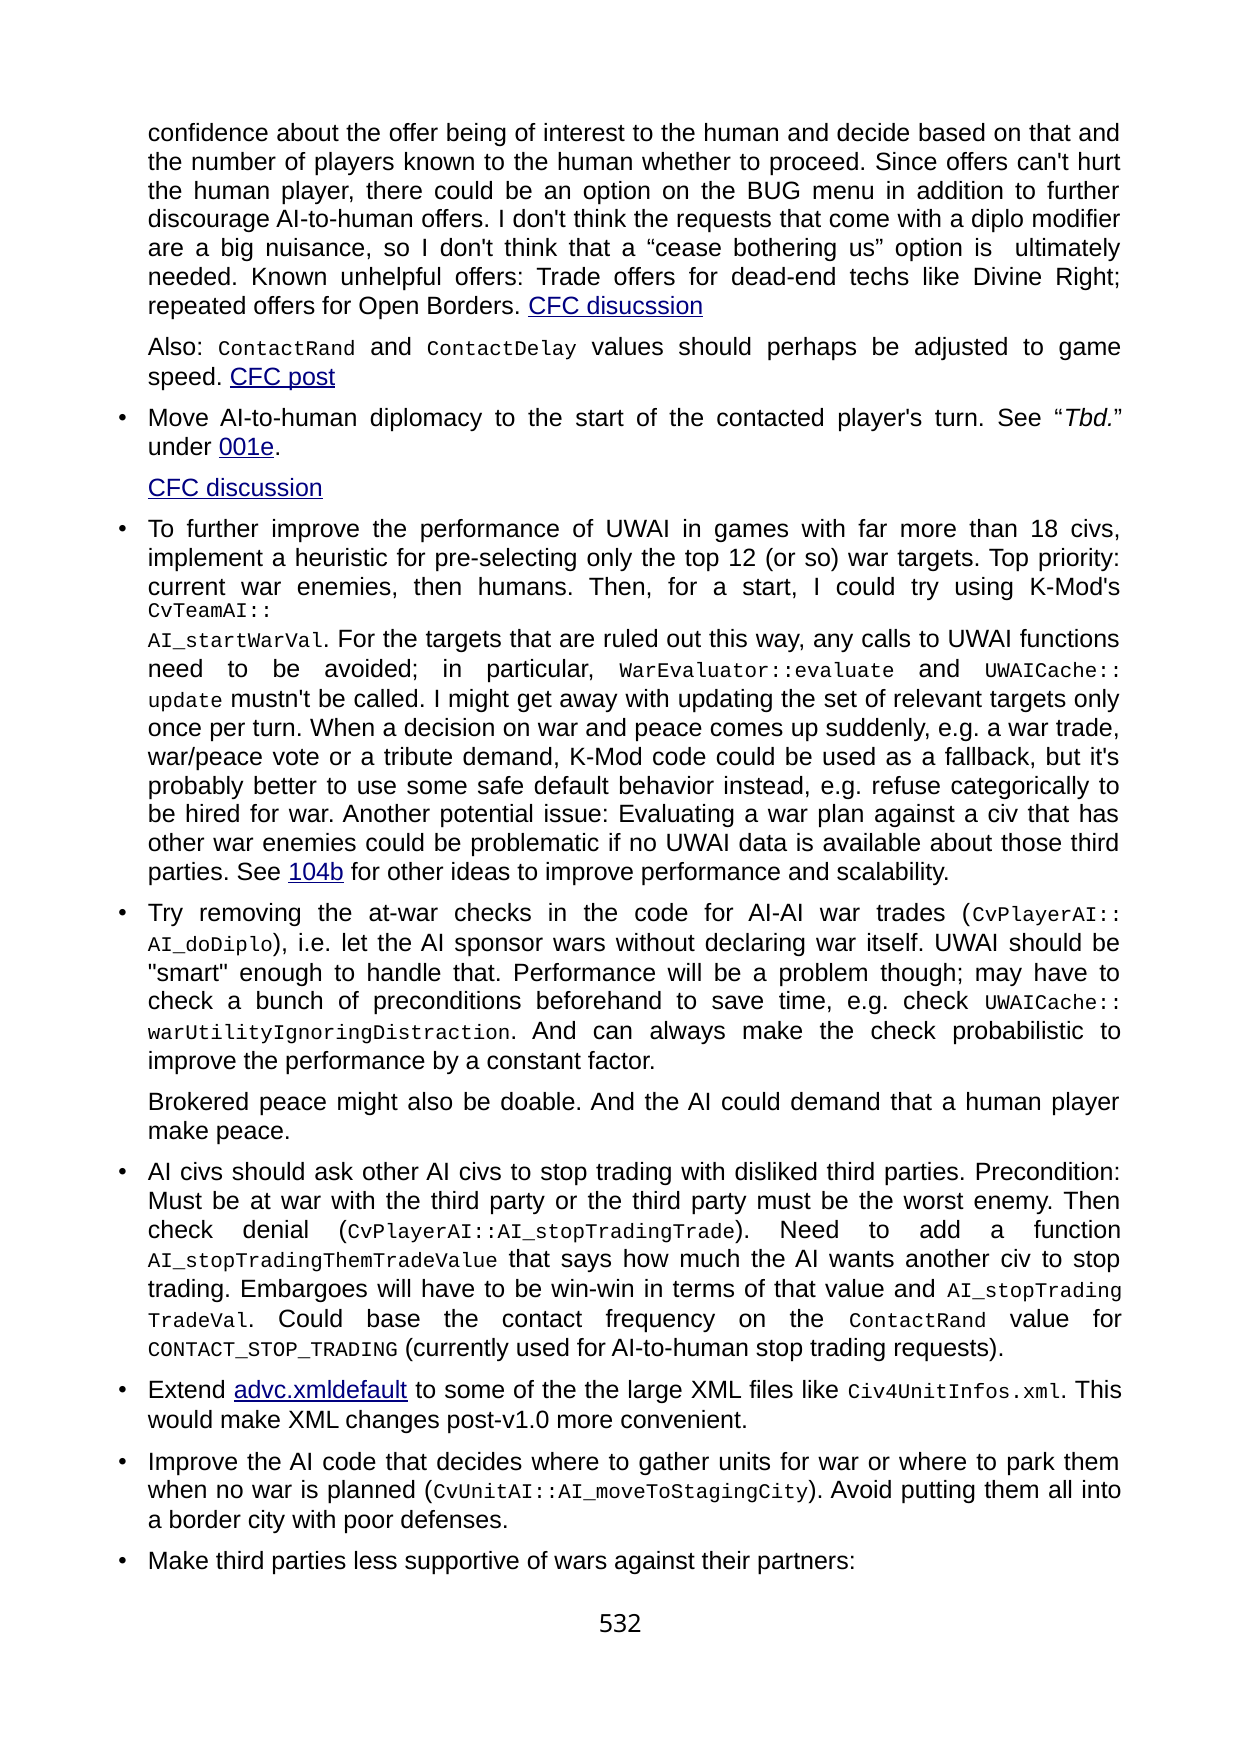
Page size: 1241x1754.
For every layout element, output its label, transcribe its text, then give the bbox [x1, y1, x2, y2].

list confidence about the offer being of interest to the human and decide based on that and the number of players known to the human whether to proceed. Since offers can't hurt the human player, there could be an option on the BUG menu in addition to further discourage AI-to-human offers. I don't think the requests that come with a diplo modifier are a big nuisance, so I don't think that a “cease bothering us” option is ultimately needed. Known unhelpful offers: Trade offers for dead-end techs like Divine Right; repeated offers for Open Borders. CFC disucssion [118, 118, 1122, 319]
list Improve the AI code that decides where to gather units for war or where to park them when no war is planned (CvUnitAI::AI_moveToStagingCity). Avoid putting them all into a border city with poor defenses. [118, 1446, 1122, 1534]
list AI civs should ask other AI civs to stop trading with disliked third parties. Precondition: Must be at war with the third party or the third party must be the worst enemy. Then check denial (CvPlayerAI::AI_stopTradingTrade). Need to add a function AI_stopTradingThemTradeValue that says how much the AI wants another civ to stop trading. Embargoes will have to be win-win in terms of that value and AI_stopTrading TradeVal. Could base the contact frequency on the ContactRand value for CONTACT_STOP_TRADING (currently used for AI-to-human stop trading requests). [118, 1157, 1122, 1363]
list Brokered peace might also be doable. And the AI could demand that a human player make peace. [118, 1087, 1122, 1144]
list Make third parties less supportive of wars against their partners: [118, 1546, 1122, 1575]
list To further improve the performance of UWAI in games with far more than 18 civs, implement a heuristic for pre-selecting only the top 12 (or so) war targets. Top priority: current war enemies, then humans. Then, for a start, I could try using K-Mod's CvTeamAI:: AI_startWarVal. For the targets that are ruled out this way, any calls to UWAI functions need to be avoided; in particular, WarEvaluator::evaluate and UWAICache:: update mustn't be called. I might get away with updating the set of relevant targets only once per turn. When a decision on war and peace comes up suddenly, e.g. a war trade, war/peace vote or a tribute demand, K-Mod code could be used as a fallback, but it's probably better to use some safe default behavior instead, e.g. refuse categorically to be hired for war. Another potential issue: Evaluating a war plan against a civ that has other war enemies could be problematic if no UWAI data is available about those third parties. See 104b for other ideas to improve performance and scalability. [118, 514, 1122, 886]
list Move AI-to-human diplomacy to the start of the contacted player's turn. See “Tbd.” under 001e. [118, 403, 1122, 460]
list Try removing the at-war checks in the code for AI-AI war trades (CvPlayerAI:: AI_doDiplo), i.e. let the AI sponsor wars without declaring war itself. UWAI should be "smart" enough to handle that. Performance will be a problem though; may have to check a bunch of preconditions beforehand to save time, e.g. check UWAICache:: warUtilityIgnoringDistraction. And can always make the check probabilistic to improve the performance by a constant factor. [118, 898, 1122, 1074]
list Also: ContactRand and ContactDelay values should perhaps be adjusted to game speed. CFC post [118, 332, 1122, 390]
list Extend advc.xmldefault to some of the the large XML files like Civ4UnitInfos.xml. This would make XML changes post-v1.0 more convenient. [118, 1376, 1122, 1434]
list CFC discussion [118, 473, 1122, 502]
